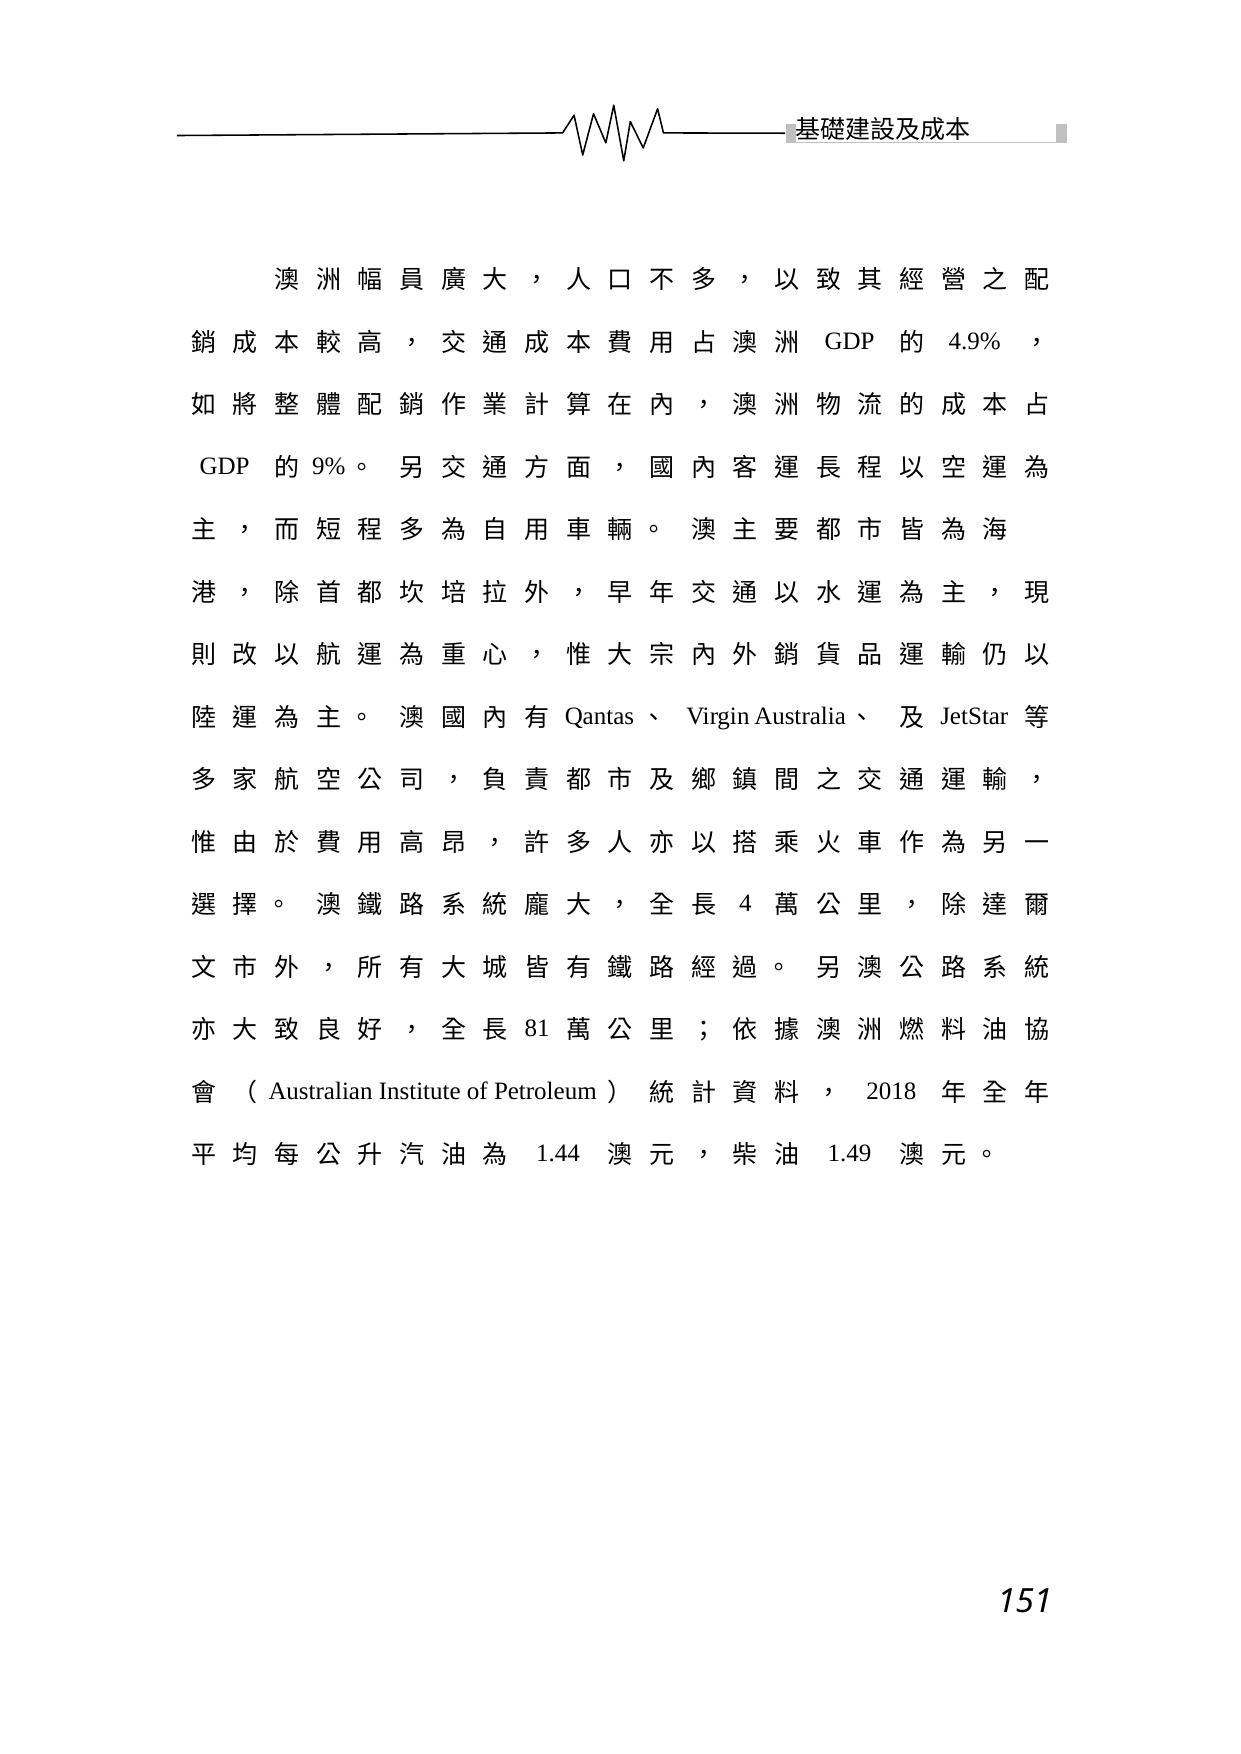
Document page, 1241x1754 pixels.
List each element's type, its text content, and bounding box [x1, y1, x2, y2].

text 澳洲幅員廣大，人口不多，以致其經營之配銷成本較高，交通成本費用占澳洲GDP的4.9%，如將整體配銷作業計算在內，澳洲物流的成本占GDP的9%。另交通方面，國內客運長程以空運為主，而短程多為自用車輛。澳主要都市皆為海港，除首都坎培拉外，早年交通以水運為主，現則改以航運為重心，惟大宗內外銷貨品運輸仍以陸運為主。澳國內有Qantas、Virgin Australia、及JetStar等多家航空公司，負責都市及鄉鎮間之交通運輸，惟由於費用高昂，許多人亦以搭乘火車作為另一選擇。澳鐵路系統龐大，全長4萬公里，除達爾文市外，所有大城皆有鐵路經過。另澳公路系統亦大致良好，全長81萬公里；依據澳洲燃料油協會（Australian Institute of Petroleum）統計資料，2018年全年平均每公升汽油為1.44澳元，柴油1.49澳元。 [183, 236, 1058, 1174]
